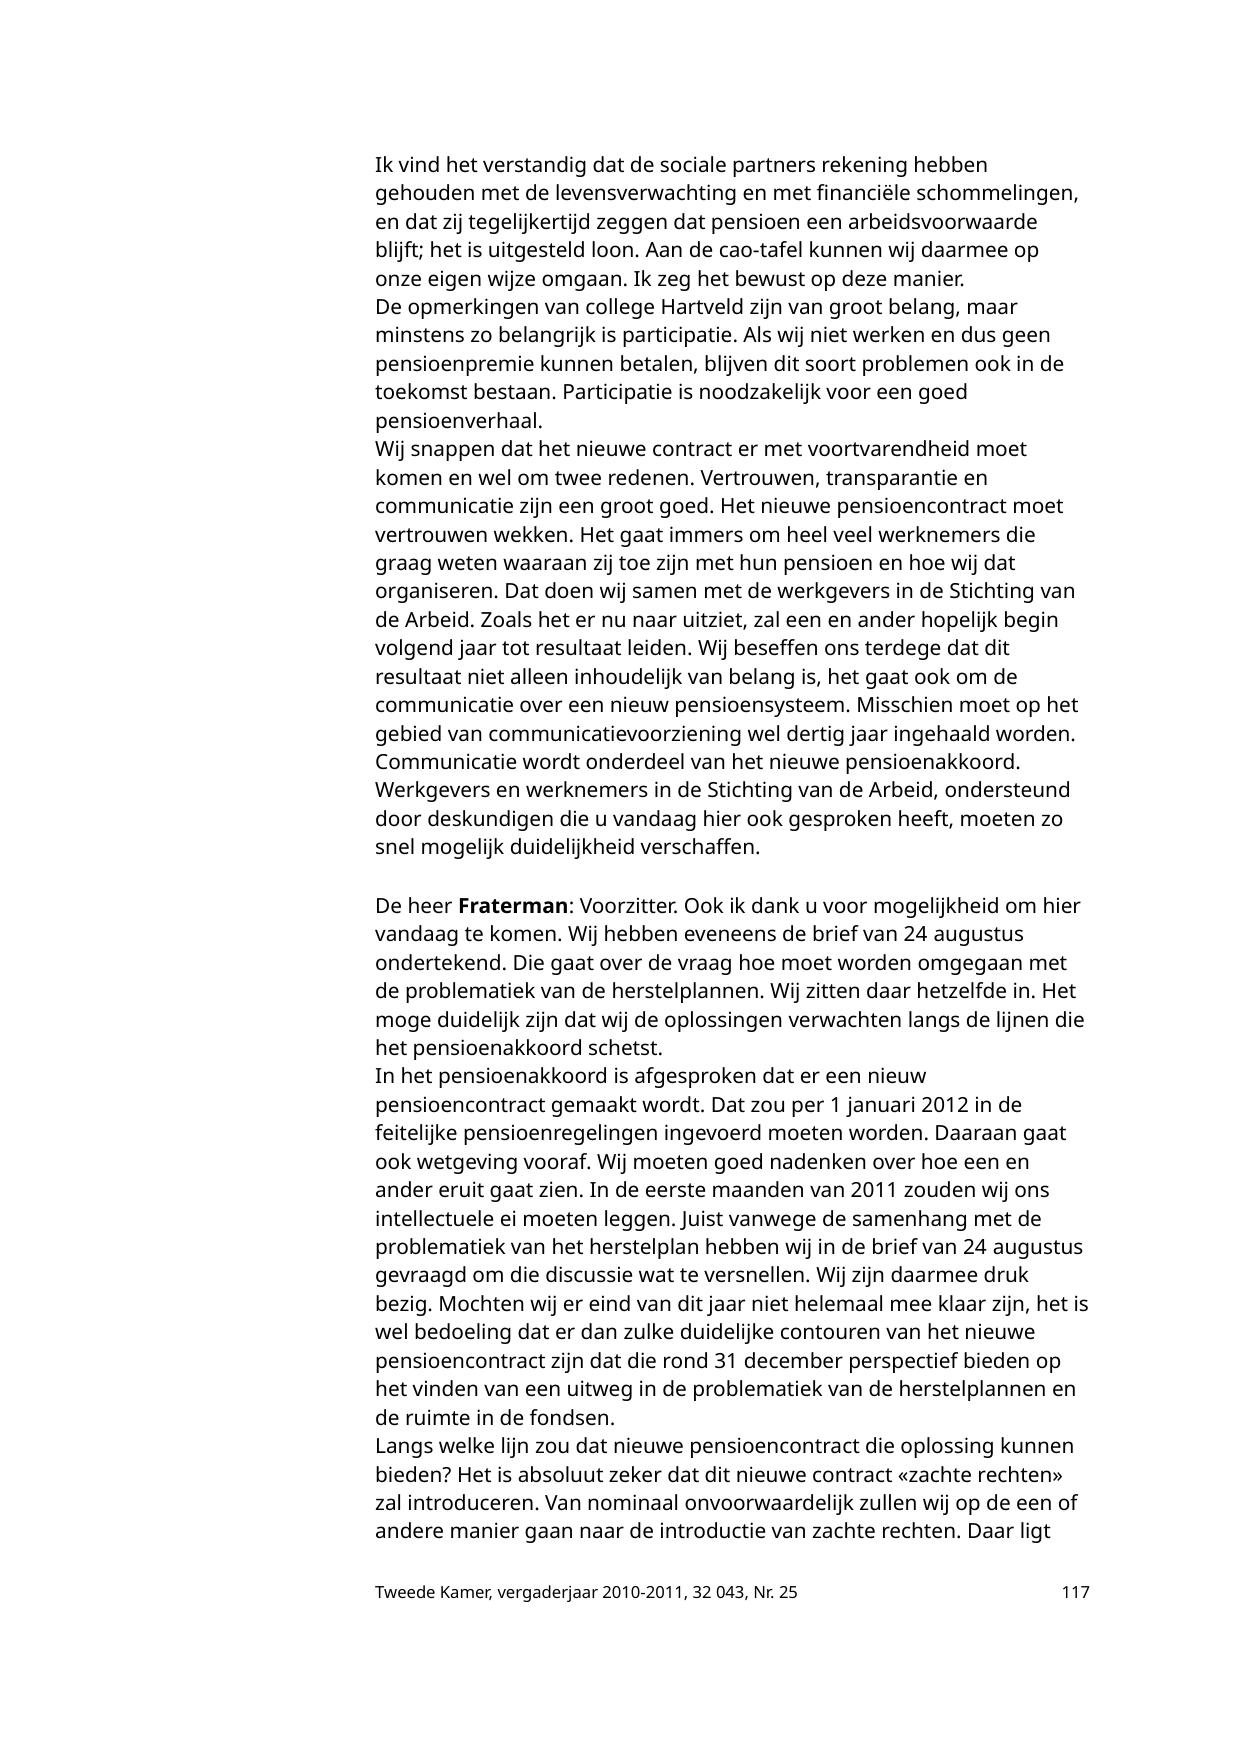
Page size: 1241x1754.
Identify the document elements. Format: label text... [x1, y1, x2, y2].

text De heer Fraterman: Voorzitter. Ook ik dank u voor mogelijkheid om hier vandaag te komen. Wij hebben eveneens de brief van 24 augustus ondertekend. Die gaat over de vraag hoe moet worden omgegaan met de problematiek van de herstelplannen. Wij zitten daar hetzelfde in. Het moge duidelijk zijn dat wij de oplossingen verwachten langs de lijnen die het pensioenakkoord schetst. [375, 891, 1090, 1062]
text Wij snappen dat het nieuwe contract er met voortvarendheid moet komen en wel om twee redenen. Vertrouwen, transparantie en communicatie zijn een groot goed. Het nieuwe pensioencontract moet vertrouwen wekken. Het gaat immers om heel veel werknemers die graag weten waaraan zij toe zijn met hun pensioen en hoe wij dat organiseren. Dat doen wij samen met de werkgevers in de Stichting van de Arbeid. Zoals het er nu naar uitziet, zal een en ander hopelijk begin volgend jaar tot resultaat leiden. Wij beseffen ons terdege dat dit resultaat niet alleen inhoudelijk van belang is, het gaat ook om de communicatie over een nieuw pensioensysteem. Misschien moet op het gebied van communicatievoorziening wel dertig jaar ingehaald worden. Communicatie wordt onderdeel van het nieuwe pensioenakkoord. [375, 434, 1090, 776]
text De opmerkingen van college Hartveld zijn van groot belang, maar minstens zo belangrijk is participatie. Als wij niet werken en dus geen pensioenpremie kunnen betalen, blijven dit soort problemen ook in de toekomst bestaan. Participatie is noodzakelijk voor een goed pensioenverhaal. [375, 292, 1090, 434]
text Ik vind het verstandig dat de sociale partners rekening hebben gehouden met de levensverwachting en met financiële schommelingen, en dat zij tegelijkertijd zeggen dat pensioen een arbeidsvoorwaarde blijft; het is uitgesteld loon. Aan de cao-tafel kunnen wij daarmee op onze eigen wijze omgaan. Ik zeg het bewust op deze manier. [375, 150, 1090, 292]
text Werkgevers en werknemers in de Stichting van de Arbeid, ondersteund door deskundigen die u vandaag hier ook gesproken heeft, moeten zo snel mogelijk duidelijkheid verschaffen. [375, 776, 1090, 861]
text Langs welke lijn zou dat nieuwe pensioencontract die oplossing kunnen bieden? Het is absoluut zeker dat dit nieuwe contract «zachte rechten» zal introduceren. Van nominaal onvoorwaardelijk zullen wij op de een of andere manier gaan naar de introductie van zachte rechten. Daar ligt [375, 1431, 1090, 1545]
text In het pensioenakkoord is afgesproken dat er een nieuw pensioencontract gemaakt wordt. Dat zou per 1 januari 2012 in de feitelijke pensioenregelingen ingevoerd moeten worden. Daaraan gaat ook wetgeving vooraf. Wij moeten goed nadenken over hoe een en ander eruit gaat zien. In de eerste maanden van 2011 zouden wij ons intellectuele ei moeten leggen. Juist vanwege de samenhang met de problematiek van het herstelplan hebben wij in de brief van 24 augustus gevraagd om die discussie wat te versnellen. Wij zijn daarmee druk bezig. Mochten wij er eind van dit jaar niet helemaal mee klaar zijn, het is wel bedoeling dat er dan zulke duidelijke contouren van het nieuwe pensioencontract zijn dat die rond 31 december perspectief bieden op het vinden van een uitweg in de problematiek van de herstelplannen en de ruimte in de fondsen. [375, 1062, 1090, 1431]
